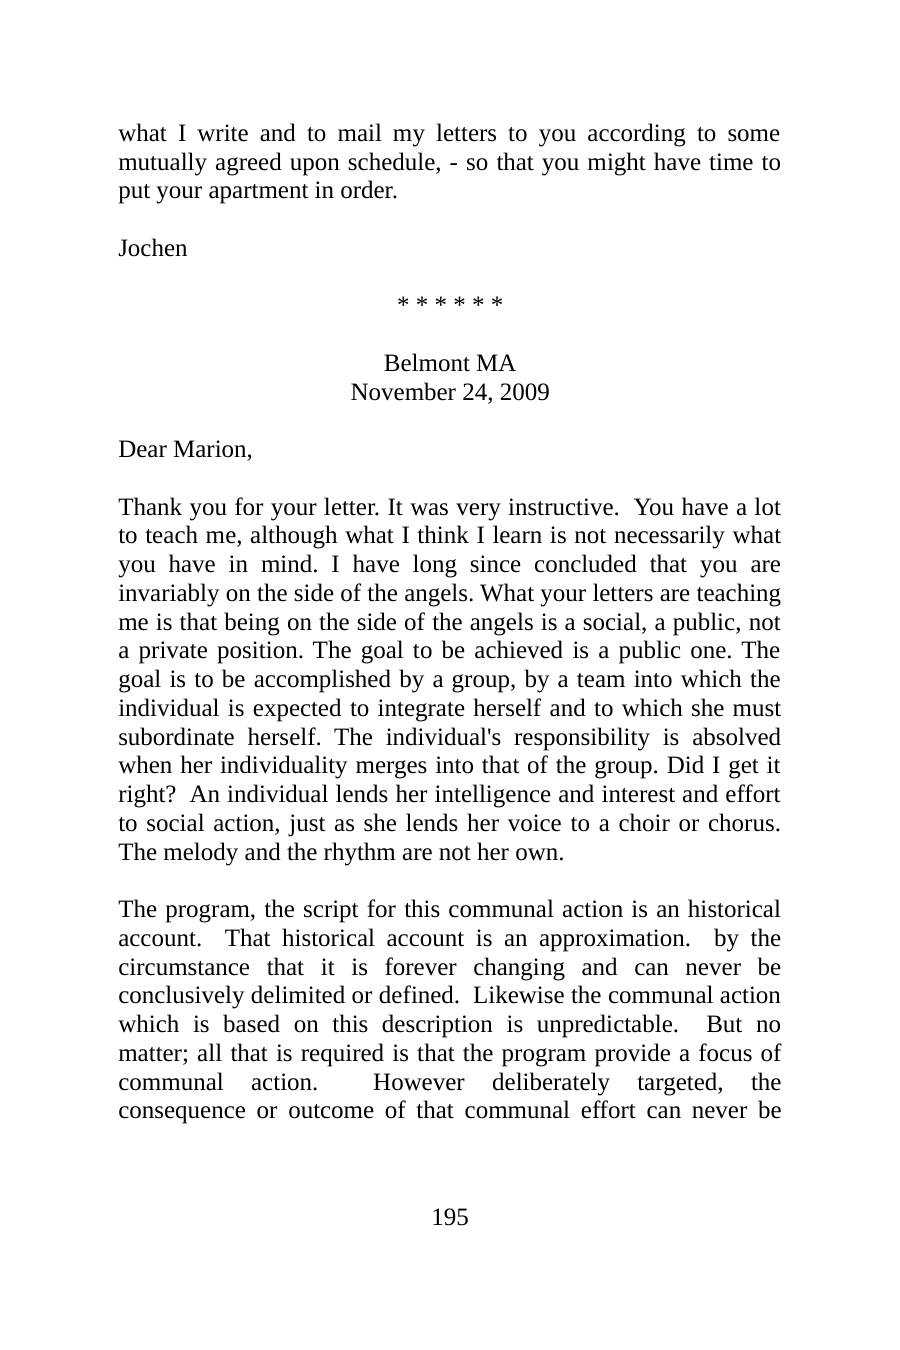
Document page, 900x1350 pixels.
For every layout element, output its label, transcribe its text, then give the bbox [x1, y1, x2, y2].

text Belmont MA [118, 348, 782, 377]
text what I write and to mail my letters to you according to some mutually agreed upon schedule, - so that you might have time to put your apartment in order. [118, 118, 782, 204]
text The program, the script for this communal action is an historical account. That historical account is an approximation. by the circumstance that it is forever changing and can never be conclusively delimited or defined. Likewise the communal action which is based on this description is unpredictable. But no matter; all that is required is that the program provide a focus of communal action. However deliberately targeted, the consequence or outcome of that communal effort can never be [118, 894, 782, 1124]
text * * * * * * [118, 291, 782, 319]
text Jochen [118, 233, 782, 262]
text Thank you for your letter. It was very instructive. You have a lot to teach me, although what I think I learn is not necessarily what you have in mind. I have long since concluded that you are invariably on the side of the angels. What your letters are teaching me is that being on the side of the angels is a social, a public, not a private position. The goal to be achieved is a public one. The goal is to be accomplished by a group, by a team into which the individual is expected to integrate herself and to which she must subordinate herself. The individual's responsibility is absolved when her individuality merges into that of the group. Did I get it right? An individual lends her intelligence and interest and effort to social action, just as she lends her voice to a choir or chorus. The melody and the rhythm are not her own. [118, 492, 782, 866]
text Dear Marion, [118, 434, 782, 463]
text November 24, 2009 [118, 377, 782, 406]
